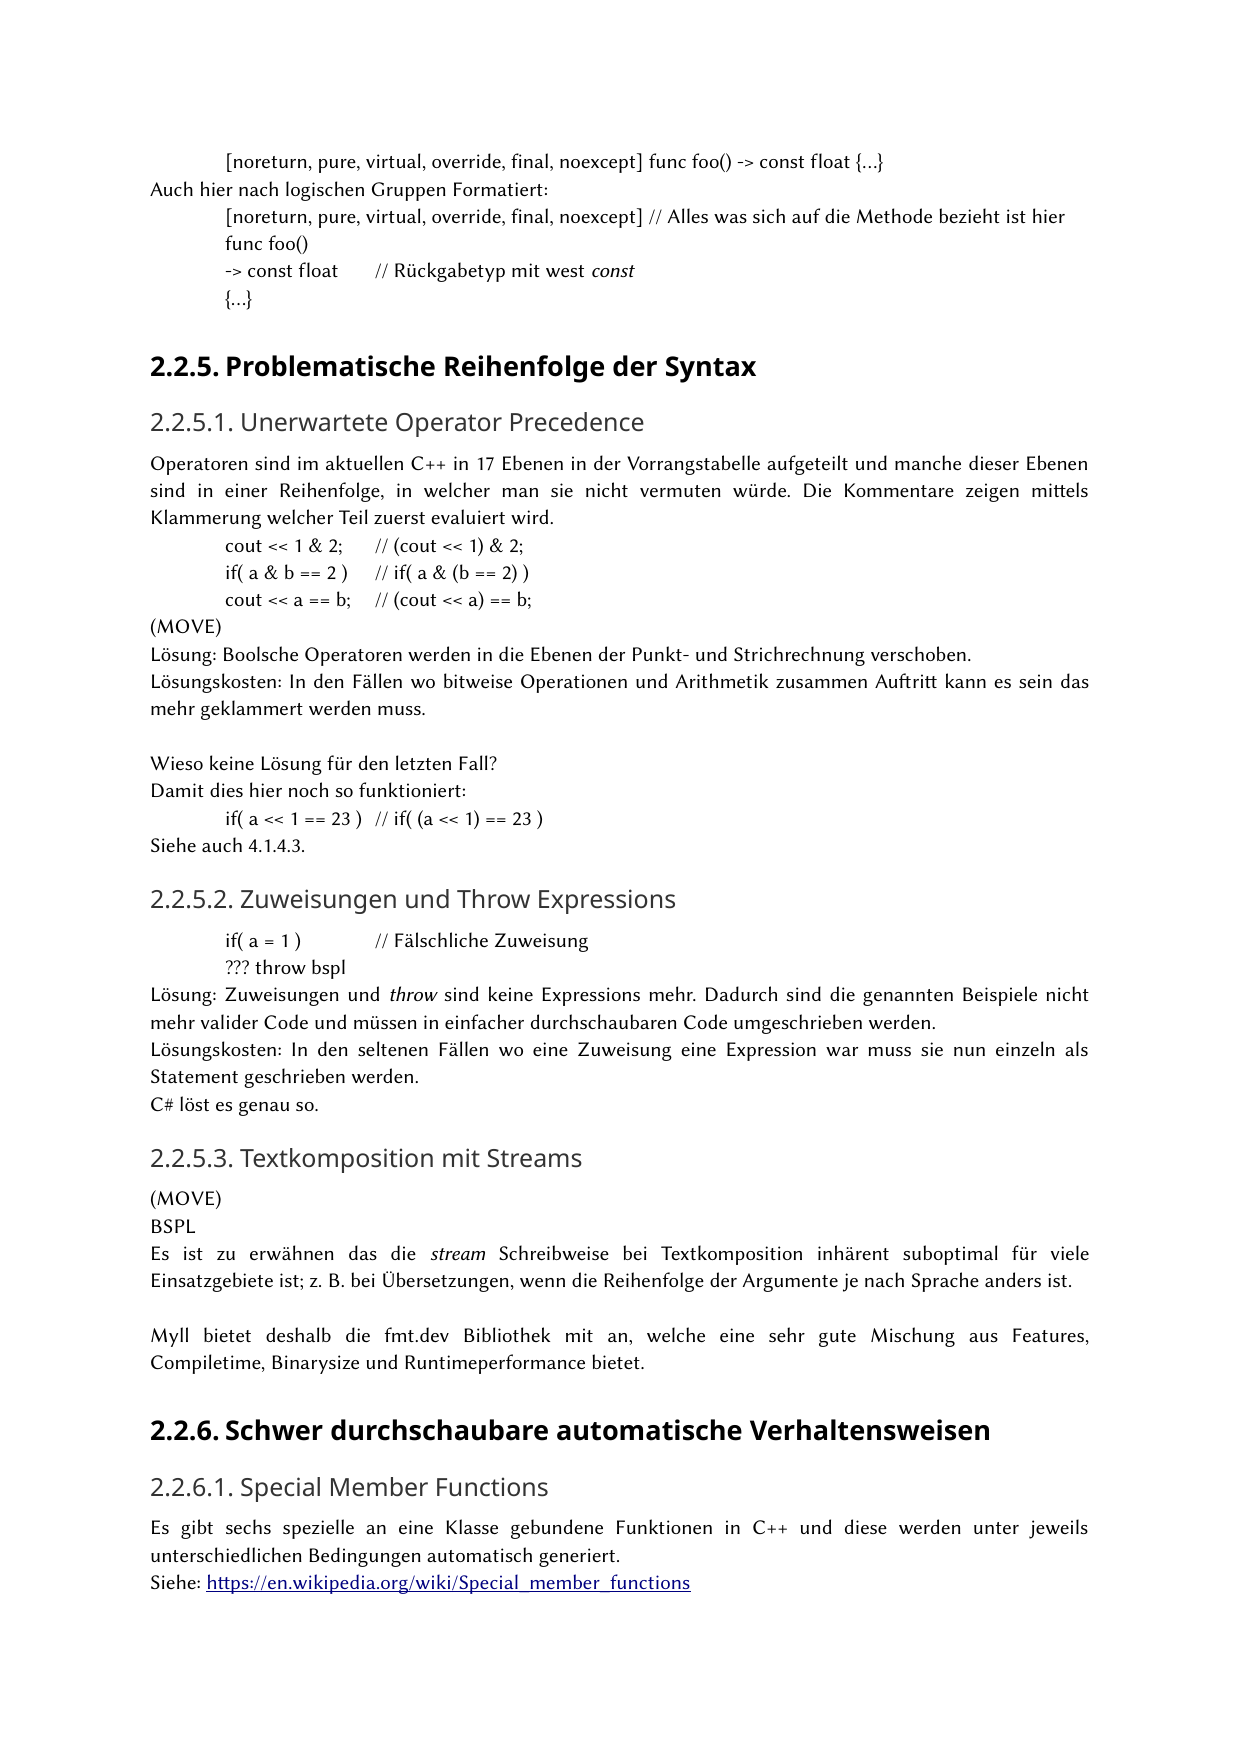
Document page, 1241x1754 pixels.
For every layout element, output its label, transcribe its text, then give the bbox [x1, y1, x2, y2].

text Damit dies hier noch so funktioniert: [150, 779, 1090, 803]
text (MOVE) [150, 1187, 1090, 1211]
subtitle Special Member Functions [150, 1469, 1090, 1503]
text cout << a == b; // (cout << a) == b; [225, 588, 1090, 612]
text func foo() [225, 232, 1090, 256]
text Operatoren sind im aktuellen C++ in 17 Ebenen in der Vorrangstabelle aufgeteilt und manche dieser Ebenen sind in einer Reihenfolge, in welcher man sie nicht vermuten würde. Die Kommentare zeigen mittels Klammerung welcher Teil zuerst evaluiert wird. [150, 452, 1090, 530]
text Auch hier nach logischen Gruppen Formatiert: [150, 177, 1090, 201]
subtitle Textkomposition mit Streams [150, 1140, 1090, 1174]
subtitle Unerwartete Operator Precedence [150, 405, 1090, 439]
subtitle Schwer durchschaubare automatische Verhaltensweisen [150, 1412, 1090, 1448]
text ??? throw bspl [225, 956, 1090, 979]
text Lösung: Zuweisungen und throw sind keine Expressions mehr. Dadurch sind die genannten Beispiele nicht mehr valider Code und müssen in einfacher durchschaubaren Code umgeschrieben werden. [150, 983, 1090, 1034]
text Es gibt sechs spezielle an eine Klasse gebundene Funktionen in C++ und diese werden unter jeweils unterschiedlichen Bedingungen automatisch generiert. [150, 1516, 1090, 1567]
text -> const float // Rückgabetyp mit west const [225, 259, 1090, 283]
text Es ist zu erwähnen das die stream Schreibweise bei Textkomposition inhärent suboptimal für viele Einsatzgebiete ist; z. B. bei Übersetzungen, wenn die Reihenfolge der Argumente je nach Sprache anders ist. Myll bietet deshalb die fmt.dev Bibliothek mit an, welche eine sehr gute Mischung aus Features, Compiletime, Binarysize und Runtimeperformance bietet. [150, 1242, 1090, 1375]
text Siehe auch 4.1.4.3. [150, 834, 1090, 857]
text Lösung: Boolsche Operatoren werden in die Ebenen der Punkt- und Strichrechnung verschoben. [150, 643, 1090, 666]
text C# löst es genau so. [150, 1092, 1090, 1116]
text Lösungskosten: In den Fällen wo bitweise Operationen und Arithmetik zusammen Auftritt kann es sein das mehr geklammert werden muss. [150, 670, 1090, 721]
subtitle Problematische Reihenfolge der Syntax [150, 347, 1090, 384]
subtitle Zuweisungen und Throw Expressions [150, 882, 1090, 916]
text cout << 1 & 2; // (cout << 1) & 2; [225, 533, 1090, 557]
text [noreturn, pure, virtual, override, final, noexcept] // Alles was sich auf die Methode bezieht ist hier [225, 204, 1090, 228]
text (MOVE) [150, 615, 1090, 639]
text if( a << 1 == 23 ) // if( (a << 1) == 23 ) [225, 806, 1090, 830]
text if( a = 1 ) // Fälschliche Zuweisung [225, 928, 1090, 952]
text [noreturn, pure, virtual, override, final, noexcept] func foo() -> const float {…} [225, 150, 1090, 174]
text if( a & b == 2 ) // if( a & (b == 2) ) [225, 561, 1090, 584]
text Wieso keine Lösung für den letzten Fall? [150, 752, 1090, 776]
text Siehe: https://en.wikipedia.org/wiki/Special_member_functions [150, 1571, 1090, 1594]
text BSPL [150, 1214, 1090, 1238]
text Lösungskosten: In den seltenen Fällen wo eine Zuweisung eine Expression war muss sie nun einzeln als Statement geschrieben werden. [150, 1038, 1090, 1089]
text {...} [225, 286, 1090, 310]
